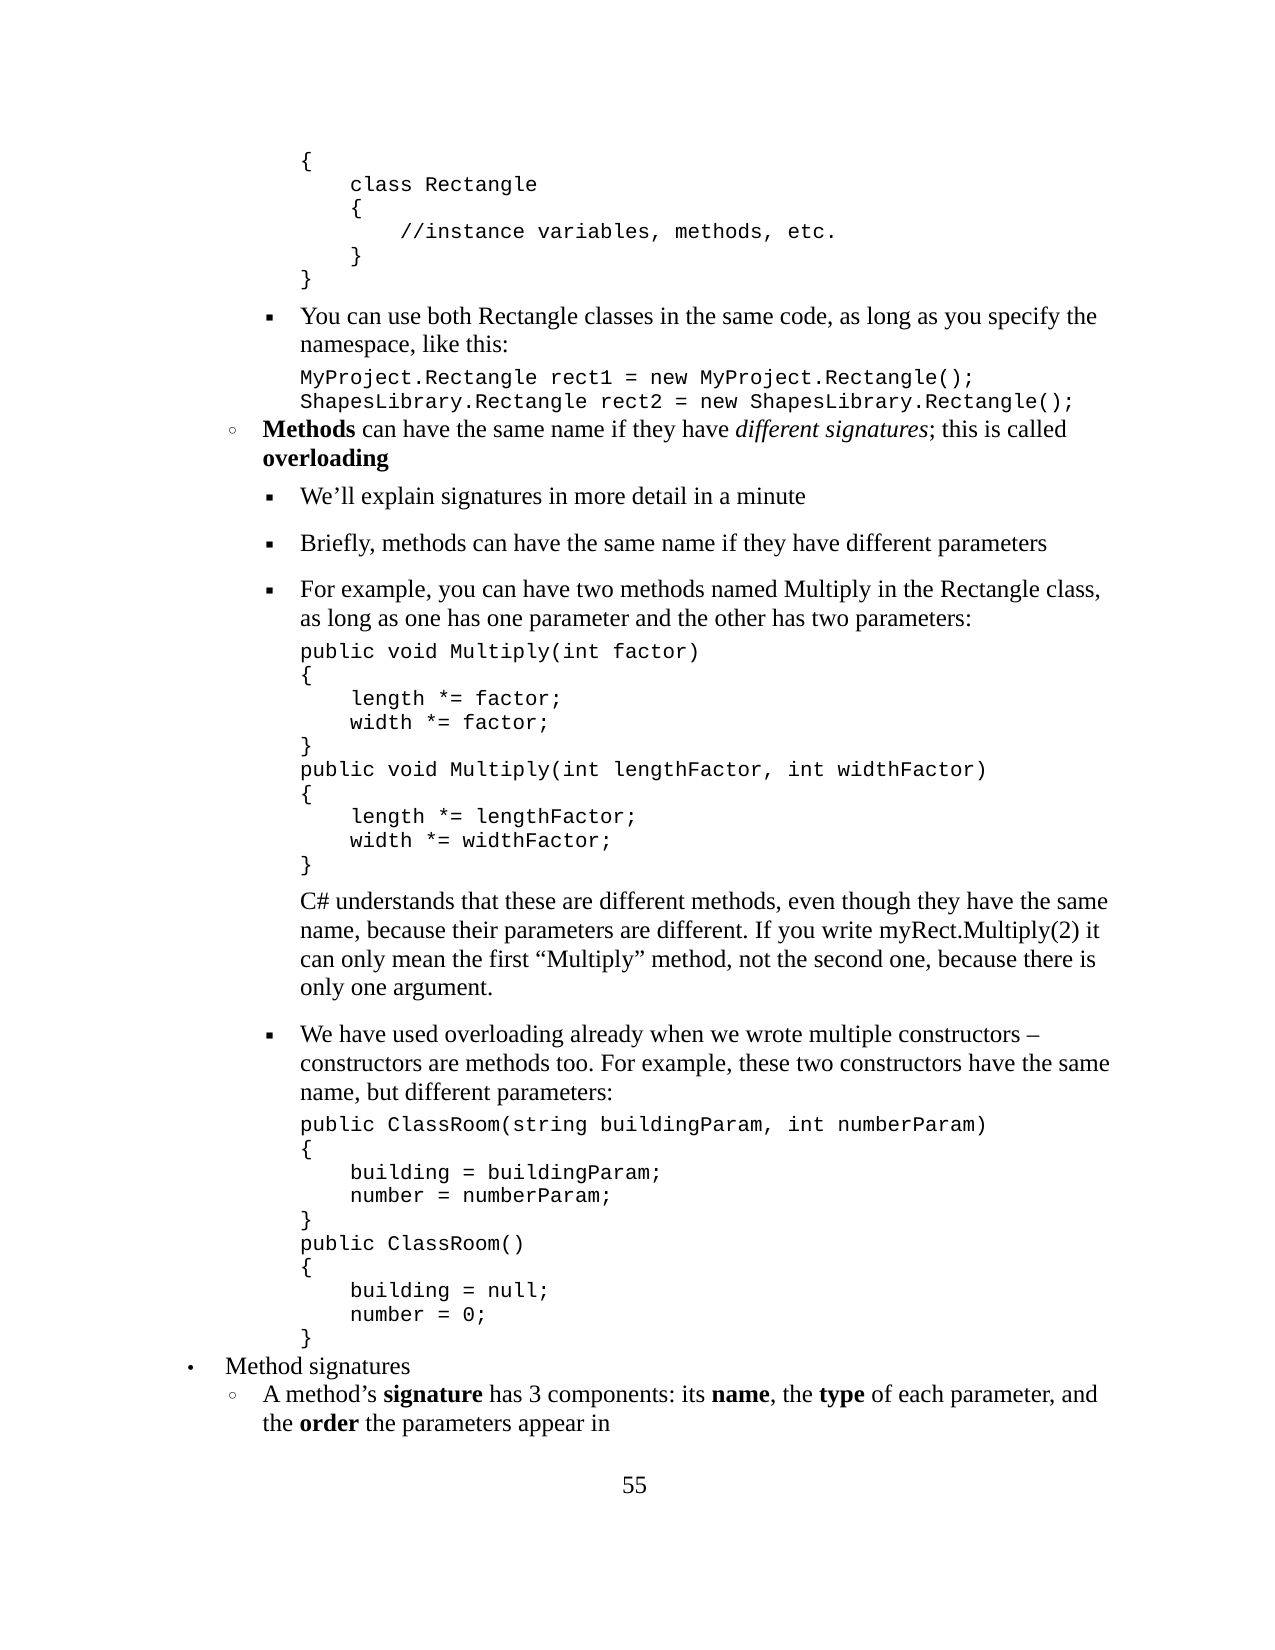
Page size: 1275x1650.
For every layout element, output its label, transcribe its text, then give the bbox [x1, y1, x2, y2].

list number = numberParam; [262, 1185, 1125, 1209]
list public void Multiply(int factor) [262, 641, 1125, 664]
list } [262, 854, 1125, 877]
list building = buildingParam; [262, 1162, 1125, 1185]
list For example, you can have two methods named Multiply in the Rectangle class, as long as one has one parameter and the other has two parameters: [262, 574, 1125, 632]
list class Rectangle [262, 174, 1125, 197]
list ShapesLibrary.Rectangle rect2 = new ShapesLibrary.Rectangle(); [262, 391, 1125, 414]
list public void Multiply(int lengthFactor, int widthFactor) [262, 759, 1125, 783]
list } [262, 268, 1125, 292]
list MyProject.Rectangle rect1 = new MyProject.Rectangle(); [262, 367, 1125, 391]
list } [262, 1327, 1125, 1351]
list { [262, 783, 1125, 806]
list C# understands that these are different methods, even though they have the same name, because their parameters are different. If you write myRect.Multiply(2) it can only mean the first “Multiply” method, not the second one, because there is only one argument. [262, 886, 1125, 1001]
list //instance variables, methods, etc. [262, 221, 1125, 244]
list building = null; [262, 1280, 1125, 1303]
list { [262, 197, 1125, 221]
list We’ll explain signatures in more detail in a minute [262, 481, 1125, 510]
list Briefly, methods can have the same name if they have different parameters [262, 528, 1125, 556]
list You can use both Rectangle classes in the same code, as long as you specify the namespace, like this: [262, 301, 1125, 358]
list Methods can have the same name if they have different signatures; this is called overloading [225, 414, 1125, 472]
list width *= factor; [262, 712, 1125, 735]
list We have used overloading already when we wrote multiple constructors – constructors are methods too. For example, these two constructors have the same name, but different parameters: [262, 1019, 1125, 1105]
list public ClassRoom() [262, 1233, 1125, 1256]
list { [262, 1256, 1125, 1280]
list } [262, 244, 1125, 268]
list public ClassRoom(string buildingParam, int numberParam) [262, 1114, 1125, 1138]
list } [262, 1209, 1125, 1233]
list { [262, 1138, 1125, 1162]
list number = 0; [262, 1303, 1125, 1327]
list Method signatures [187, 1351, 1125, 1379]
list { [262, 150, 1125, 174]
list { [262, 664, 1125, 688]
list width *= widthFactor; [262, 830, 1125, 854]
list length *= lengthFactor; [262, 806, 1125, 830]
list length *= factor; [262, 688, 1125, 712]
list A method’s signature has 3 components: its name, the type of each parameter, and the order the parameters appear in [225, 1379, 1125, 1437]
list } [262, 735, 1125, 759]
